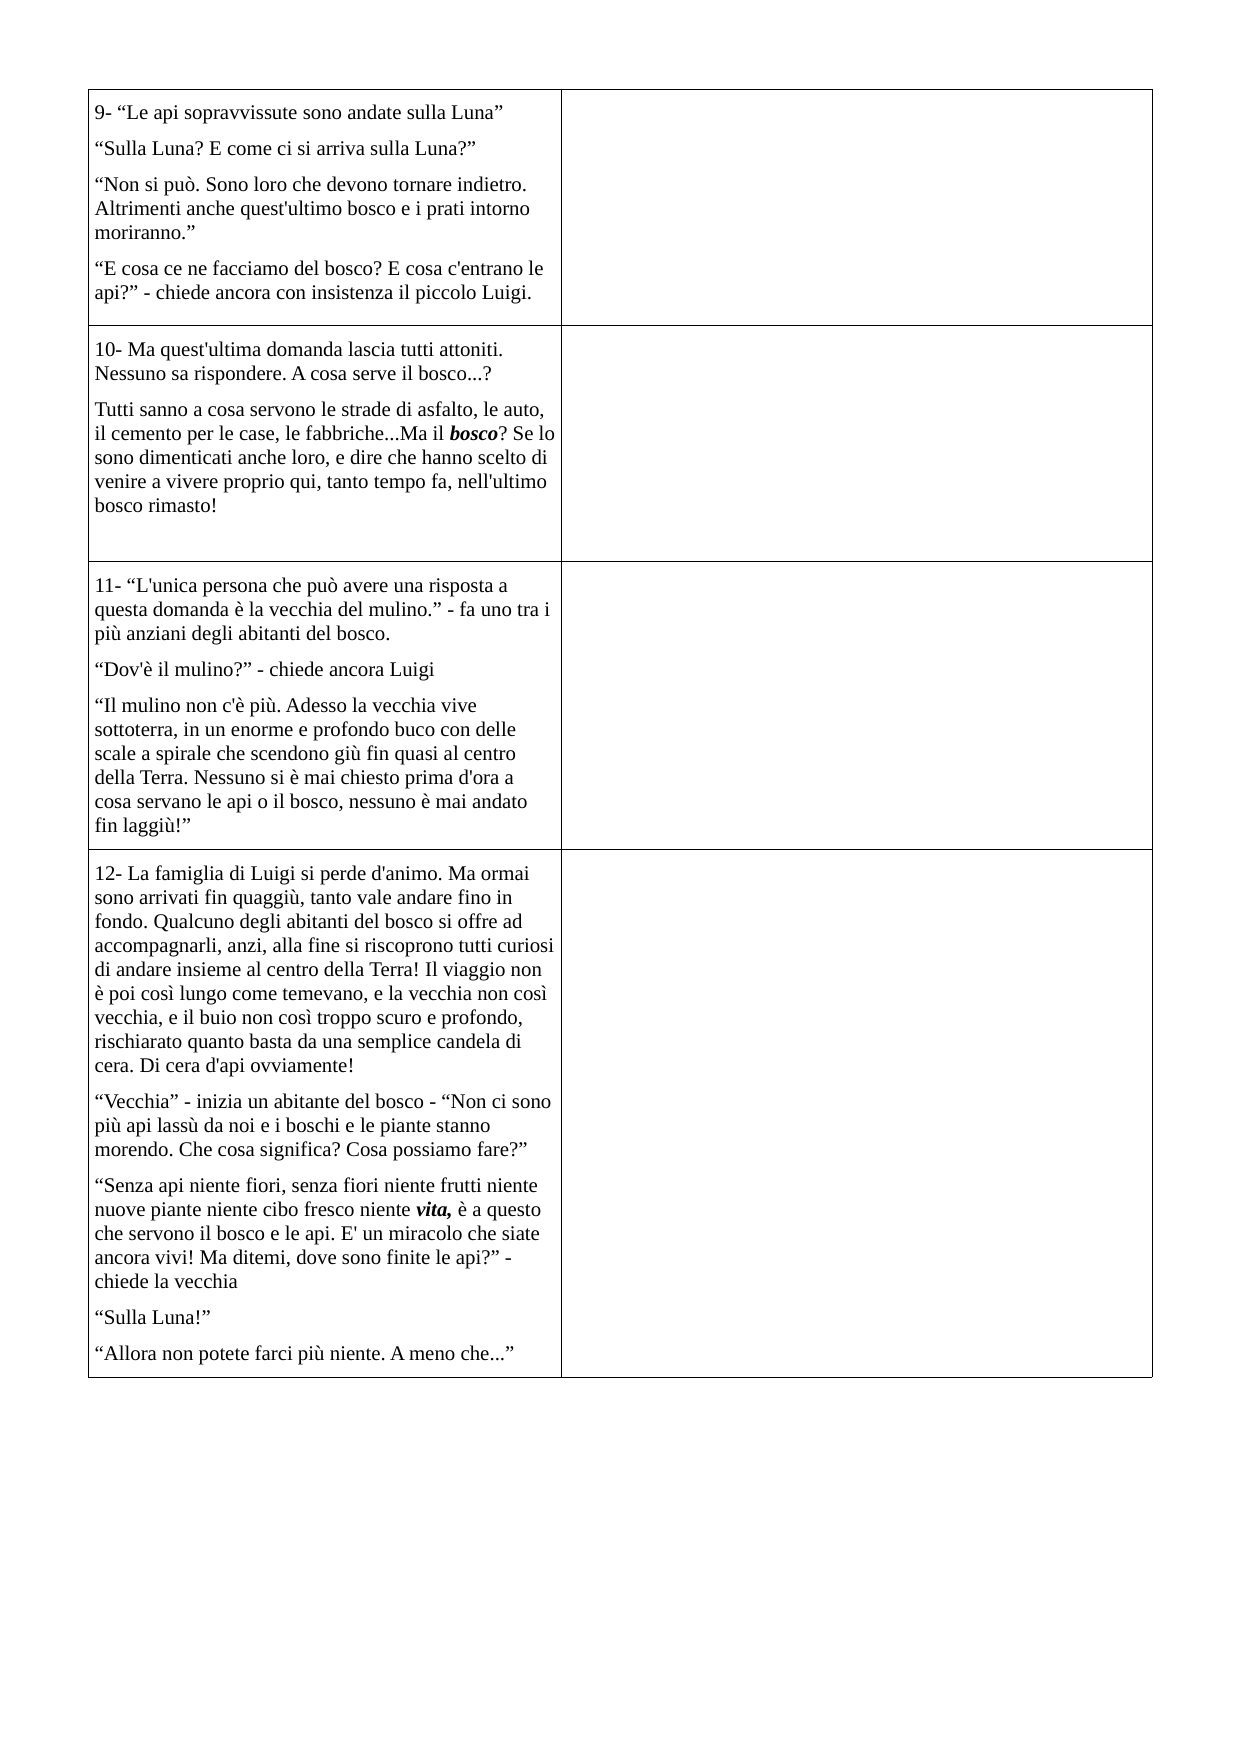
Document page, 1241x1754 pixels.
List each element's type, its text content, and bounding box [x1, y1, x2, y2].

table_cell [562, 326, 1152, 561]
table_cell [562, 850, 1152, 1377]
table_cell 10- Ma quest'ultima domanda lascia tutti attoniti. Nessuno sa rispondere. A cosa serve il bosco...? Tutti sanno a cosa servono le strade di asfalto, le auto, il cemento per le case, le fabbriche...Ma il bosco? Se lo sono dimenticati anche loro, e dire che hanno scelto di venire a vivere proprio qui, tanto tempo fa, nell'ultimo bosco rimasto! [89, 326, 561, 561]
table_cell [562, 90, 1152, 325]
table_cell 12- La famiglia di Luigi si perde d'animo. Ma ormai sono arrivati fin quaggiù, tanto vale andare fino in fondo. Qualcuno degli abitanti del bosco si offre ad accompagnarli, anzi, alla fine si riscoprono tutti curiosi di andare insieme al centro della Terra! Il viaggio non è poi così lungo come temevano, e la vecchia non così vecchia, e il buio non così troppo scuro e profondo, rischiarato quanto basta da una semplice candela di cera. Di cera d'api ovviamente! “Vecchia” - inizia un abitante del bosco - “Non ci sono più api lassù da noi e i boschi e le piante stanno morendo. Che cosa significa? Cosa possiamo fare?” “Senza api niente fiori, senza fiori niente frutti niente nuove piante niente cibo fresco niente vita, è a questo che servono il bosco e le api. E' un miracolo che siate ancora vivi! Ma ditemi, dove sono finite le api?” - chiede la vecchia “Sulla Luna!” “Allora non potete farci più niente. A meno che...” [89, 850, 561, 1377]
table_cell 9- “Le api sopravvissute sono andate sulla Luna” “Sulla Luna? E come ci si arriva sulla Luna?” “Non si può. Sono loro che devono tornare indietro. Altrimenti anche quest'ultimo bosco e i prati intorno moriranno.” “E cosa ce ne facciamo del bosco? E cosa c'entrano le api?” - chiede ancora con insistenza il piccolo Luigi. [89, 90, 561, 325]
table_cell 11- “L'unica persona che può avere una risposta a questa domanda è la vecchia del mulino.” - fa uno tra i più anziani degli abitanti del bosco. “Dov'è il mulino?” - chiede ancora Luigi “Il mulino non c'è più. Adesso la vecchia vive sottoterra, in un enorme e profondo buco con delle scale a spirale che scendono giù fin quasi al centro della Terra. Nessuno si è mai chiesto prima d'ora a cosa servano le api o il bosco, nessuno è mai andato fin laggiù!” [89, 562, 561, 849]
table_cell [562, 562, 1152, 849]
